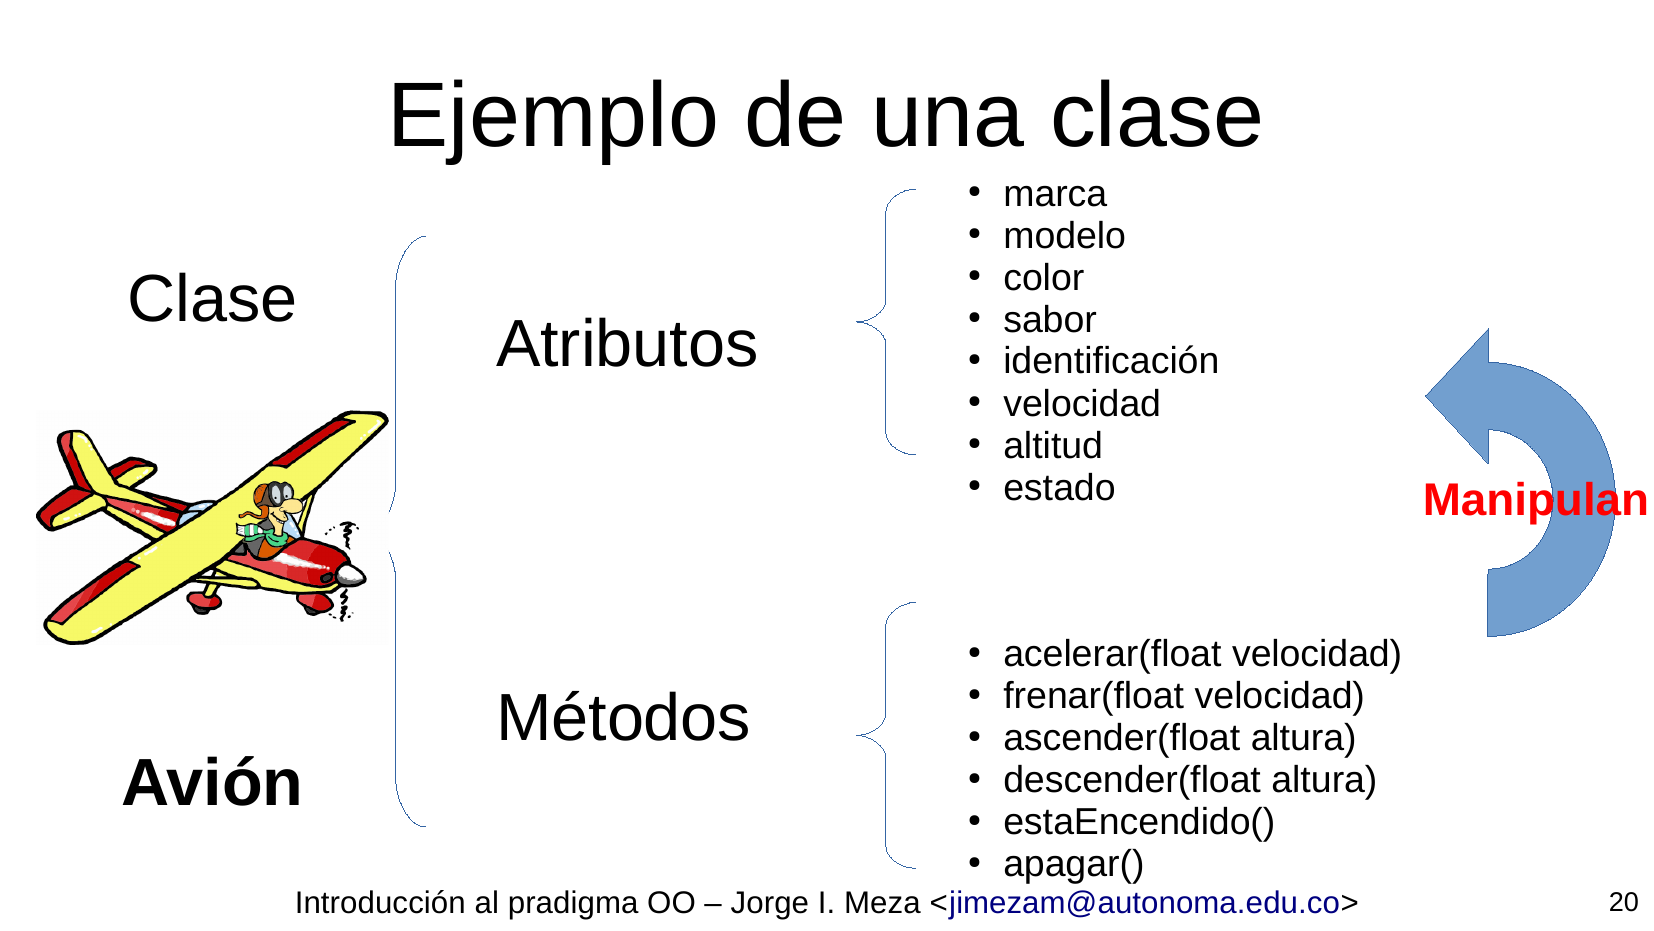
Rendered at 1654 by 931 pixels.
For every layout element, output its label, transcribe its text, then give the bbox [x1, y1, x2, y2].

title Ejemplo de una clase [82, 37, 1571, 193]
picture [36, 410, 389, 645]
text_box Atributos Métodos [496, 199, 850, 861]
text_box Manipulan [1408, 466, 1654, 533]
text_box Avión [17, 721, 408, 843]
text_box [1487, 533, 1612, 637]
subtitle Clase [17, 237, 408, 359]
text_box [1425, 328, 1612, 466]
text_box marca modelo color sabor identificación velocidad altitud estado [953, 164, 1599, 516]
text_box acelerar(float velocidad) frenar(float velocidad) ascender(float altura) descender(float altura) estaEncendido() apagar() [953, 625, 1599, 893]
